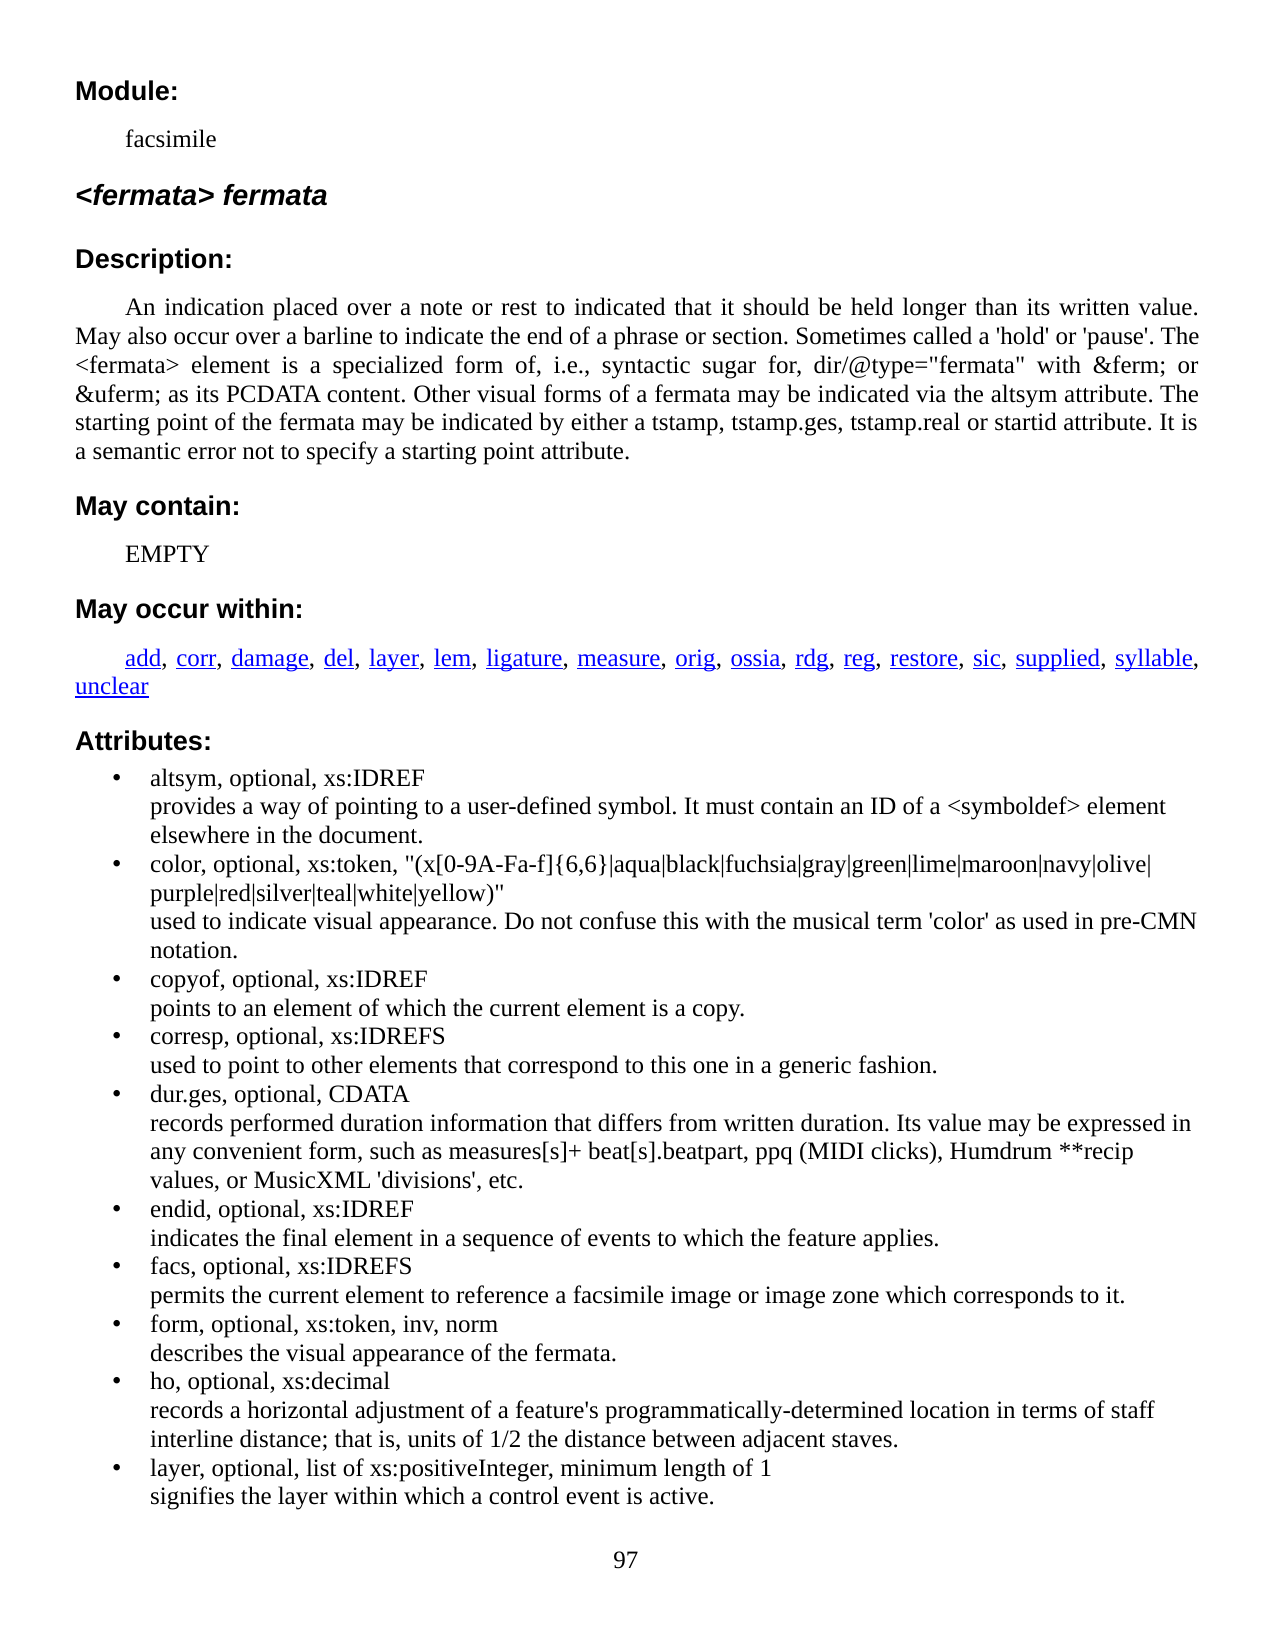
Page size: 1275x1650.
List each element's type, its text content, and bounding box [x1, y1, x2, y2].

list ho, optional, xs:decimal records a horizontal adjustment of a feature's programmatically-determined location in terms of staff interline distance; that is, units of 1/2 the distance between adjacent staves. [112, 1366, 1200, 1453]
list corresp, optional, xs:IDREFS used to point to other elements that correspond to this one in a generic fashion. [112, 1021, 1200, 1079]
subtitle May contain: [75, 490, 1200, 521]
list facs, optional, xs:IDREFS permits the current element to reference a facsimile image or image zone which corresponds to it. [112, 1251, 1200, 1309]
text EMPTY [75, 539, 1200, 568]
list copyof, optional, xs:IDREF points to an element of which the current element is a copy. [112, 964, 1200, 1021]
text facsimile [75, 124, 1200, 153]
subtitle May occur within: [75, 593, 1200, 624]
list layer, optional, list of xs:positiveInteger, minimum length of 1 signifies the layer within which a control event is active. [112, 1453, 1200, 1510]
subtitle Module: [75, 75, 1200, 106]
subtitle Attributes: [75, 725, 1200, 756]
list altsym, optional, xs:IDREF provides a way of pointing to a user-defined symbol. It must contain an ID of a <symboldef> element elsewhere in the document. [112, 763, 1200, 849]
list endid, optional, xs:IDREF indicates the final element in a sequence of events to which the feature applies. [112, 1194, 1200, 1251]
text add, corr, damage, del, layer, lem, ligature, measure, orig, ossia, rdg, reg, restore, sic, supplied, syllable, unclear [75, 643, 1200, 700]
list form, optional, xs:token, inv, norm describes the visual appearance of the fermata. [112, 1309, 1200, 1366]
text An indication placed over a note or rest to indicated that it should be held longer than its written value. May also occur over a barline to indicate the end of a phrase or section. Sometimes called a 'hold' or 'pause'. The <fermata> element is a specialized form of, i.e., syntactic sugar for, dir/@type="fermata" with &ferm; or &uferm; as its PCDATA content. Other visual forms of a fermata may be indicated via the altsym attribute. The starting point of the fermata may be indicated by either a tstamp, tstamp.ges, tstamp.real or startid attribute. It is a semantic error not to specify a starting point attribute. [75, 292, 1200, 465]
subtitle <fermata> fermata [75, 178, 1200, 212]
subtitle Description: [75, 243, 1200, 274]
list color, optional, xs:token, "(x[0-9A-Fa-f]{6,6}|aqua|black|fuchsia|gray|green|lime|maroon|navy|olive|purple|red|silver|teal|white|yellow)" used to indicate visual appearance. Do not confuse this with the musical term 'color' as used in pre-CMN notation. [112, 849, 1200, 964]
list dur.ges, optional, CDATA records performed duration information that differs from written duration. Its value may be expressed in any convenient form, such as measures[s]+ beat[s].beatpart, ppq (MIDI clicks), Humdrum **recip values, or MusicXML 'divisions', etc. [112, 1079, 1200, 1194]
